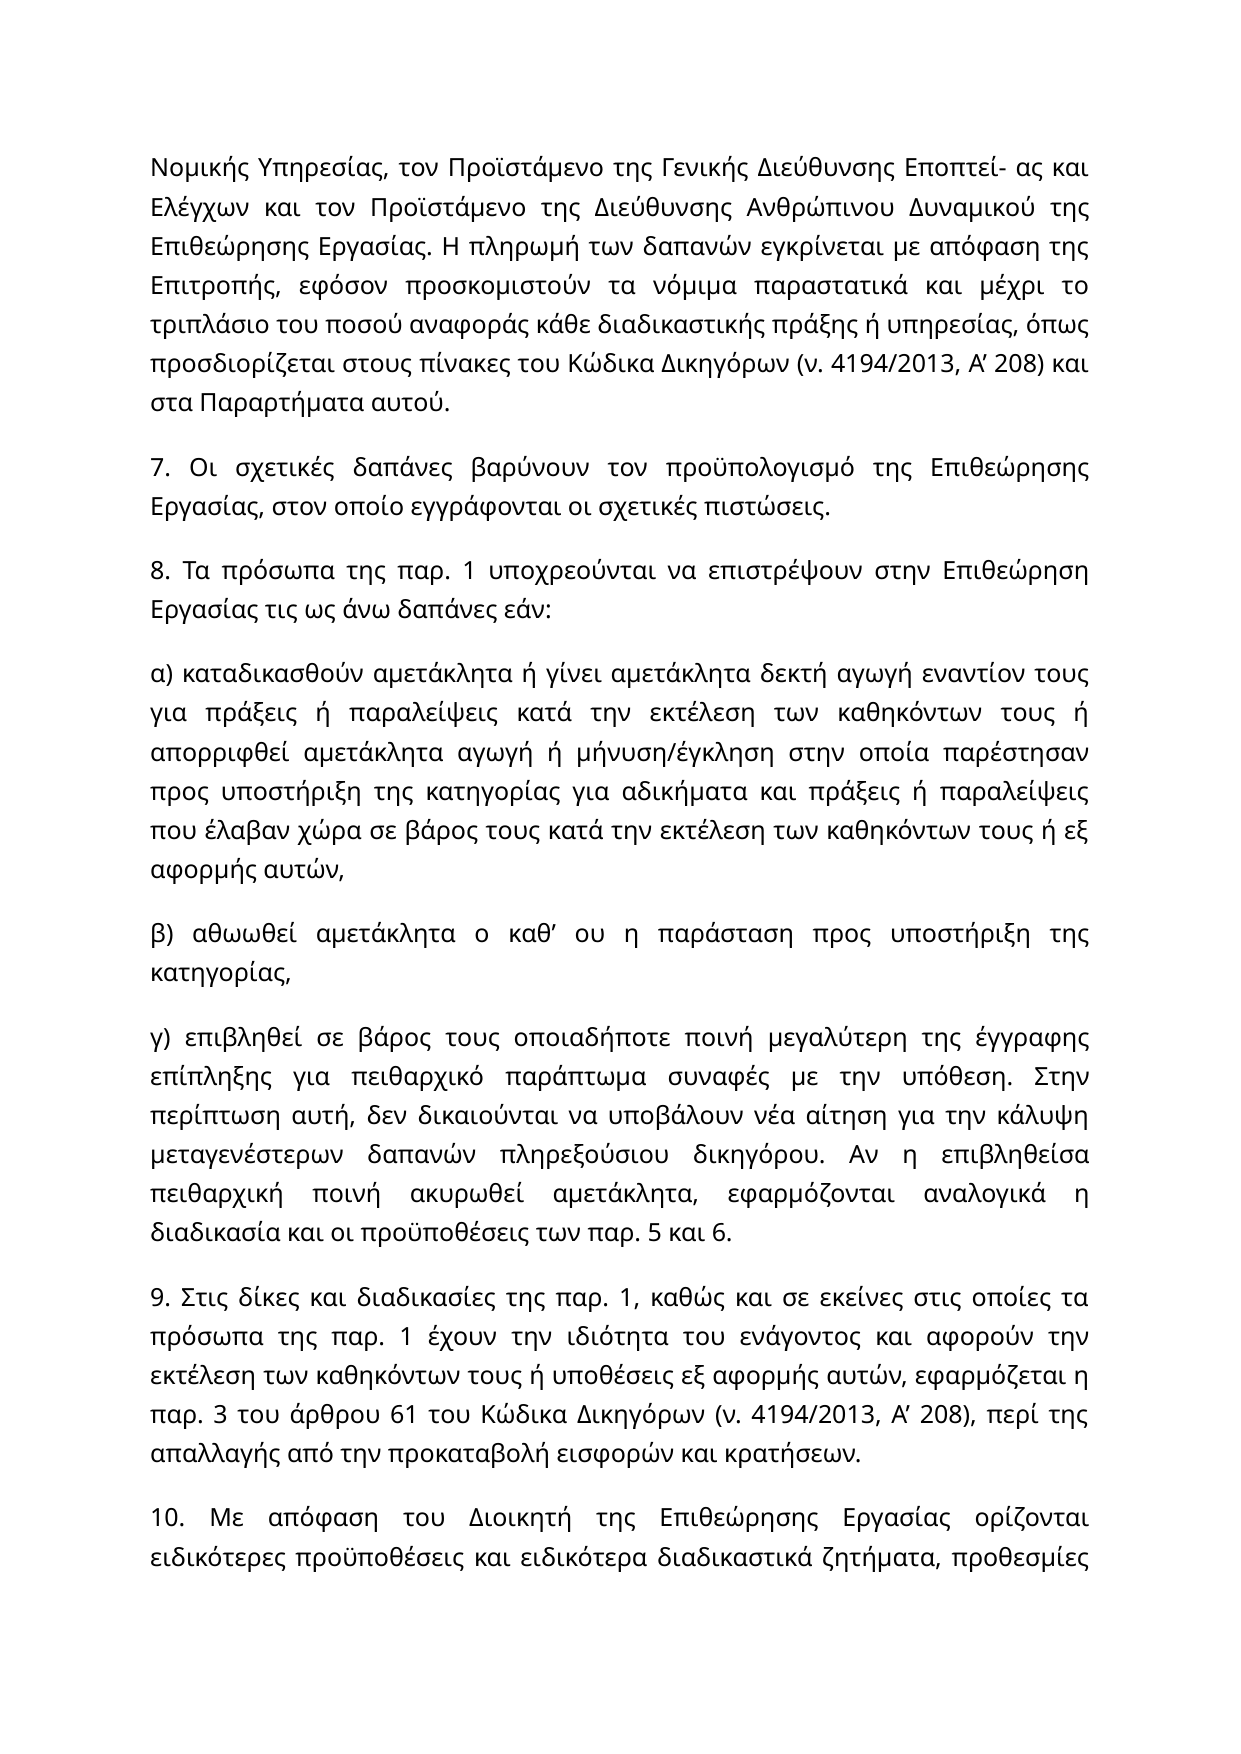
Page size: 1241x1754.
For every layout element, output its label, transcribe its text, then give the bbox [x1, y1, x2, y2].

text 10. Με απόφαση του Διοικητή της Επιθεώρησης Εργασίας ορίζονται ειδικότερες προϋποθέσεις και ειδικότερα διαδικαστικά ζητήματα, προθεσμίες [150, 1500, 1090, 1573]
text 9. Στις δίκες και διαδικασίες της παρ. 1, καθώς και σε εκείνες στις οποίες τα πρόσωπα της παρ. 1 έχουν την ιδιότητα του ενάγοντος και αφορούν την εκτέλεση των καθηκόντων τους ή υποθέσεις εξ αφορμής αυτών, εφαρμόζεται η παρ. 3 του άρθρου 61 του Κώδικα Δικηγόρων (ν. 4194/2013, Α’ 208), περί της απαλλαγής από την προκαταβολή εισφορών και κρατήσεων. [150, 1279, 1090, 1470]
text 8. Τα πρόσωπα της παρ. 1 υποχρεούνται να επιστρέψουν στην Επιθεώρηση Εργασίας τις ως άνω δαπάνες εάν: [150, 552, 1090, 626]
text Νομικής Υπηρεσίας, τον Προϊστάμενο της Γενικής Διεύθυνσης Εποπτεί- ας και Ελέγχων και τον Προϊστάμενο της Διεύθυνσης Ανθρώπινου Δυναμικού της Επιθεώρησης Εργασίας. Η πληρωμή των δαπανών εγκρίνεται με απόφαση της Επιτροπής, εφόσον προσκομιστούν τα νόμιμα παραστατικά και μέχρι το τριπλάσιο του ποσού αναφοράς κάθε διαδικαστικής πράξης ή υπηρεσίας, όπως προσδιορίζεται στους πίνακες του Κώδικα Δικηγόρων (ν. 4194/2013, Α’ 208) και στα Παραρτήματα αυτού. [150, 150, 1090, 419]
text β) αθωωθεί αμετάκλητα ο καθ’ ου η παράσταση προς υποστήριξη της κατηγορίας, [150, 916, 1090, 989]
text γ) επιβληθεί σε βάρος τους οποιαδήποτε ποινή μεγαλύτερη της έγγραφης επίπληξης για πειθαρχικό παράπτωμα συναφές με την υπόθεση. Στην περίπτωση αυτή, δεν δικαιούνται να υποβάλουν νέα αίτηση για την κάλυψη μεταγενέστερων δαπανών πληρεξούσιου δικηγόρου. Αν η επιβληθείσα πειθαρχική ποινή ακυρωθεί αμετάκλητα, εφαρμόζονται αναλογικά η διαδικασία και οι προϋποθέσεις των παρ. 5 και 6. [150, 1019, 1090, 1249]
text α) καταδικασθούν αμετάκλητα ή γίνει αμετάκλητα δεκτή αγωγή εναντίον τους για πράξεις ή παραλείψεις κατά την εκτέλεση των καθηκόντων τους ή απορριφθεί αμετάκλητα αγωγή ή μήνυση/έγκληση στην οποία παρέστησαν προς υποστήριξη της κατηγορίας για αδικήματα και πράξεις ή παραλείψεις που έλαβαν χώρα σε βάρος τους κατά την εκτέλεση των καθηκόντων τους ή εξ αφορμής αυτών, [150, 656, 1090, 886]
text 7. Οι σχετικές δαπάνες βαρύνουν τον προϋπολογισμό της Επιθεώρησης Εργασίας, στον οποίο εγγράφονται οι σχετικές πιστώσεις. [150, 449, 1090, 522]
